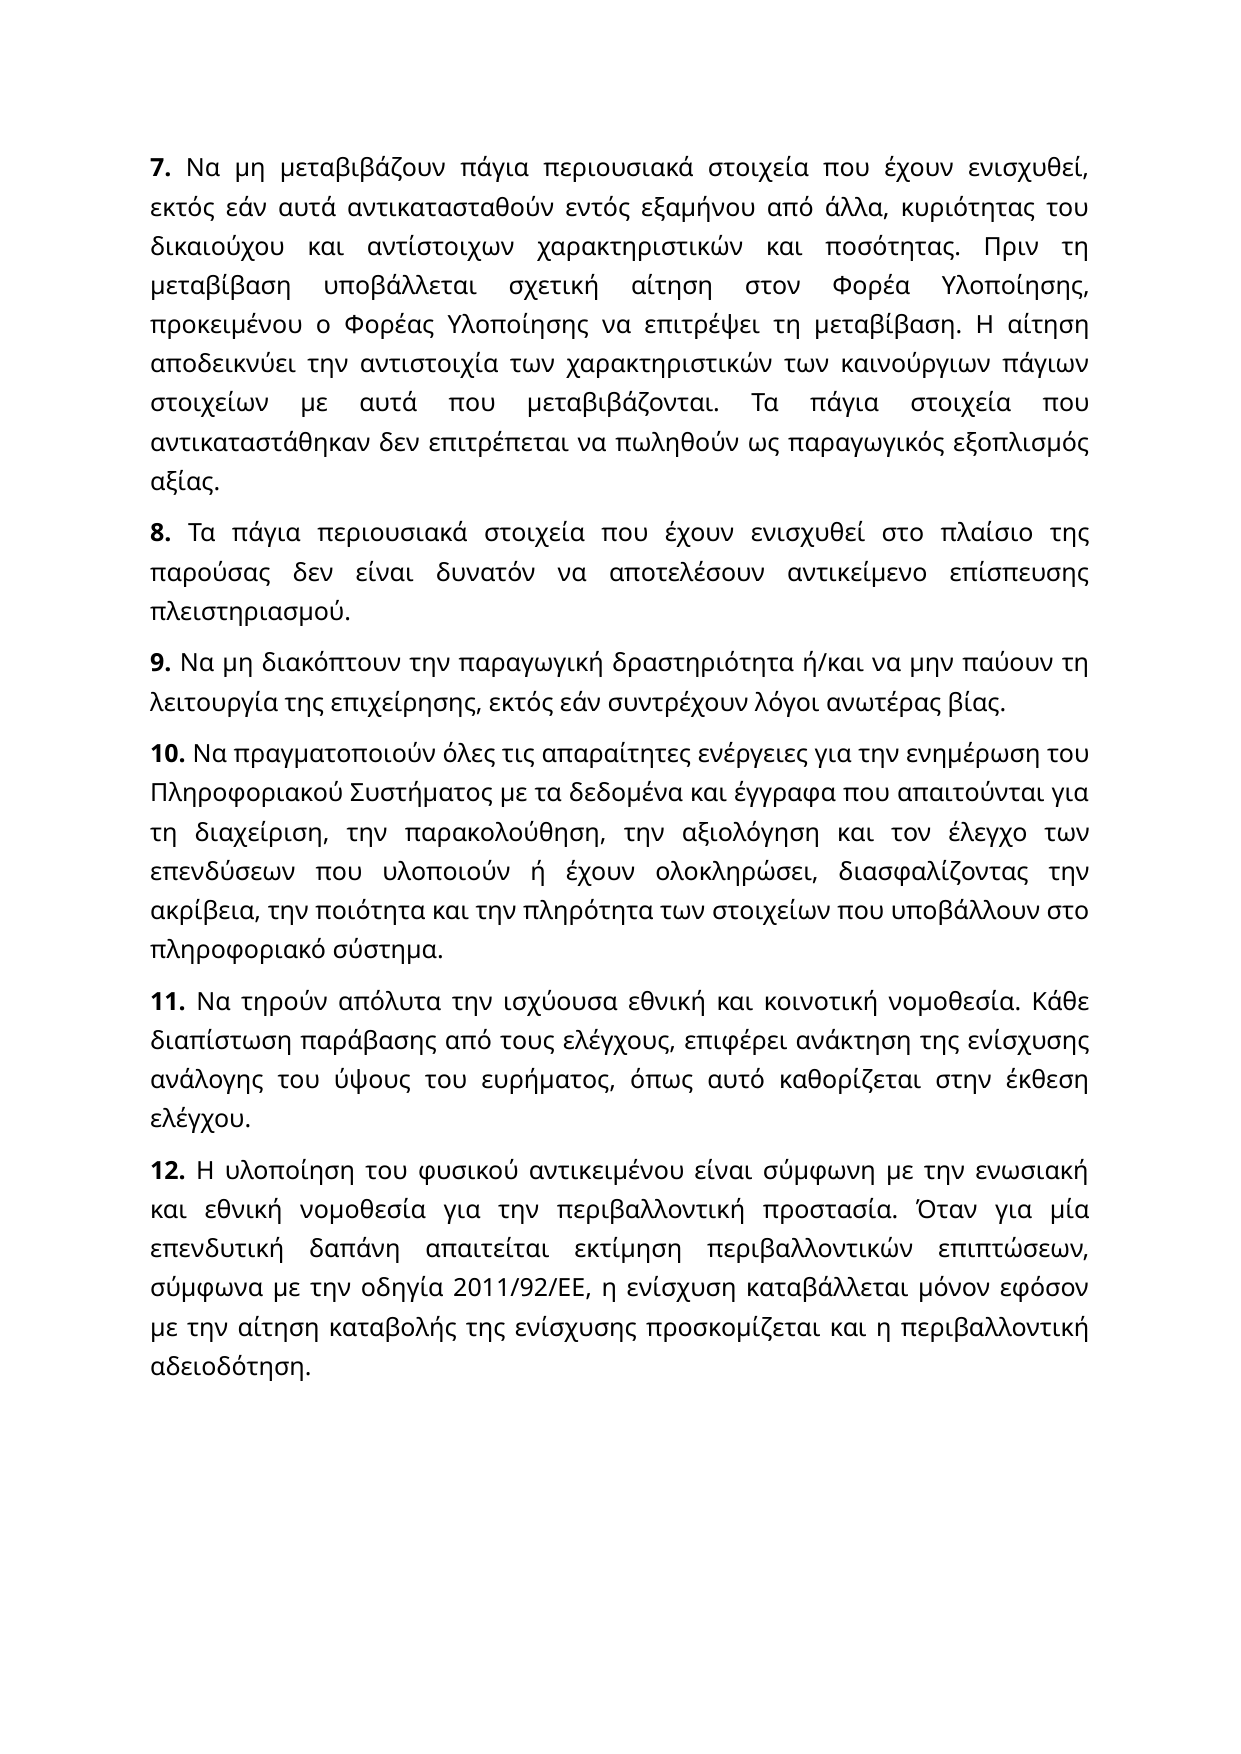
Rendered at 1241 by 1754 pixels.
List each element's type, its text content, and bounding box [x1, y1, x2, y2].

text 7. Να μη μεταβιβάζουν πάγια περιουσιακά στοιχεία που έχουν ενισχυθεί, εκτός εάν αυτά αντικατασταθούν εντός εξαμήνου από άλλα, κυριότητας του δικαιούχου και αντίστοιχων χαρακτηριστικών και ποσότητας. Πριν τη μεταβίβαση υποβάλλεται σχετική αίτηση στον Φορέα Υλοποίησης, προκειμένου ο Φορέας Υλοποίησης να επιτρέψει τη μεταβίβαση. Η αίτηση αποδεικνύει την αντιστοιχία των χαρακτηριστικών των καινούργιων πάγιων στοιχείων με αυτά που μεταβιβάζονται. Τα πάγια στοιχεία που αντικαταστάθηκαν δεν επιτρέπεται να πωληθούν ως παραγωγικός εξοπλισμός αξίας. [150, 150, 1090, 497]
text 8. Τα πάγια περιουσιακά στοιχεία που έχουν ενισχυθεί στο πλαίσιο της παρούσας δεν είναι δυνατόν να αποτελέσουν αντικείμενο επίσπευσης πλειστηριασμού. [150, 515, 1090, 627]
text 11. Να τηρούν απόλυτα την ισχύουσα εθνική και κοινοτική νομοθεσία. Κάθε διαπίστωση παράβασης από τους ελέγχους, επιφέρει ανάκτηση της ενίσχυσης ανάλογης του ύψους του ευρήματος, όπως αυτό καθορίζεται στην έκθεση ελέγχου. [150, 983, 1090, 1135]
text 10. Να πραγματοποιούν όλες τις απαραίτητες ενέργειες για την ενημέρωση του Πληροφοριακού Συστήματος με τα δεδομένα και έγγραφα που απαιτούνται για τη διαχείριση, την παρακολούθηση, την αξιολόγηση και τον έλεγχο των επενδύσεων που υλοποιούν ή έχουν ολοκληρώσει, διασφαλίζοντας την ακρίβεια, την ποιότητα και την πληρότητα των στοιχείων που υποβάλλουν στο πληροφοριακό σύστημα. [150, 736, 1090, 966]
text 12. Η υλοποίηση του φυσικού αντικειμένου είναι σύμφωνη με την ενωσιακή και εθνική νομοθεσία για την περιβαλλοντική προστασία. Όταν για μία επενδυτική δαπάνη απαιτείται εκτίμηση περιβαλλοντικών επιπτώσεων, σύμφωνα με την οδηγία 2011/92/ΕΕ, η ενίσχυση καταβάλλεται μόνον εφόσον με την αίτηση καταβολής της ενίσχυσης προσκομίζεται και η περιβαλλοντική αδειοδότηση. [150, 1152, 1090, 1382]
text 9. Να μη διακόπτουν την παραγωγική δραστηριότητα ή/και να μην παύουν τη λειτουργία της επιχείρησης, εκτός εάν συντρέχουν λόγοι ανωτέρας βίας. [150, 645, 1090, 718]
